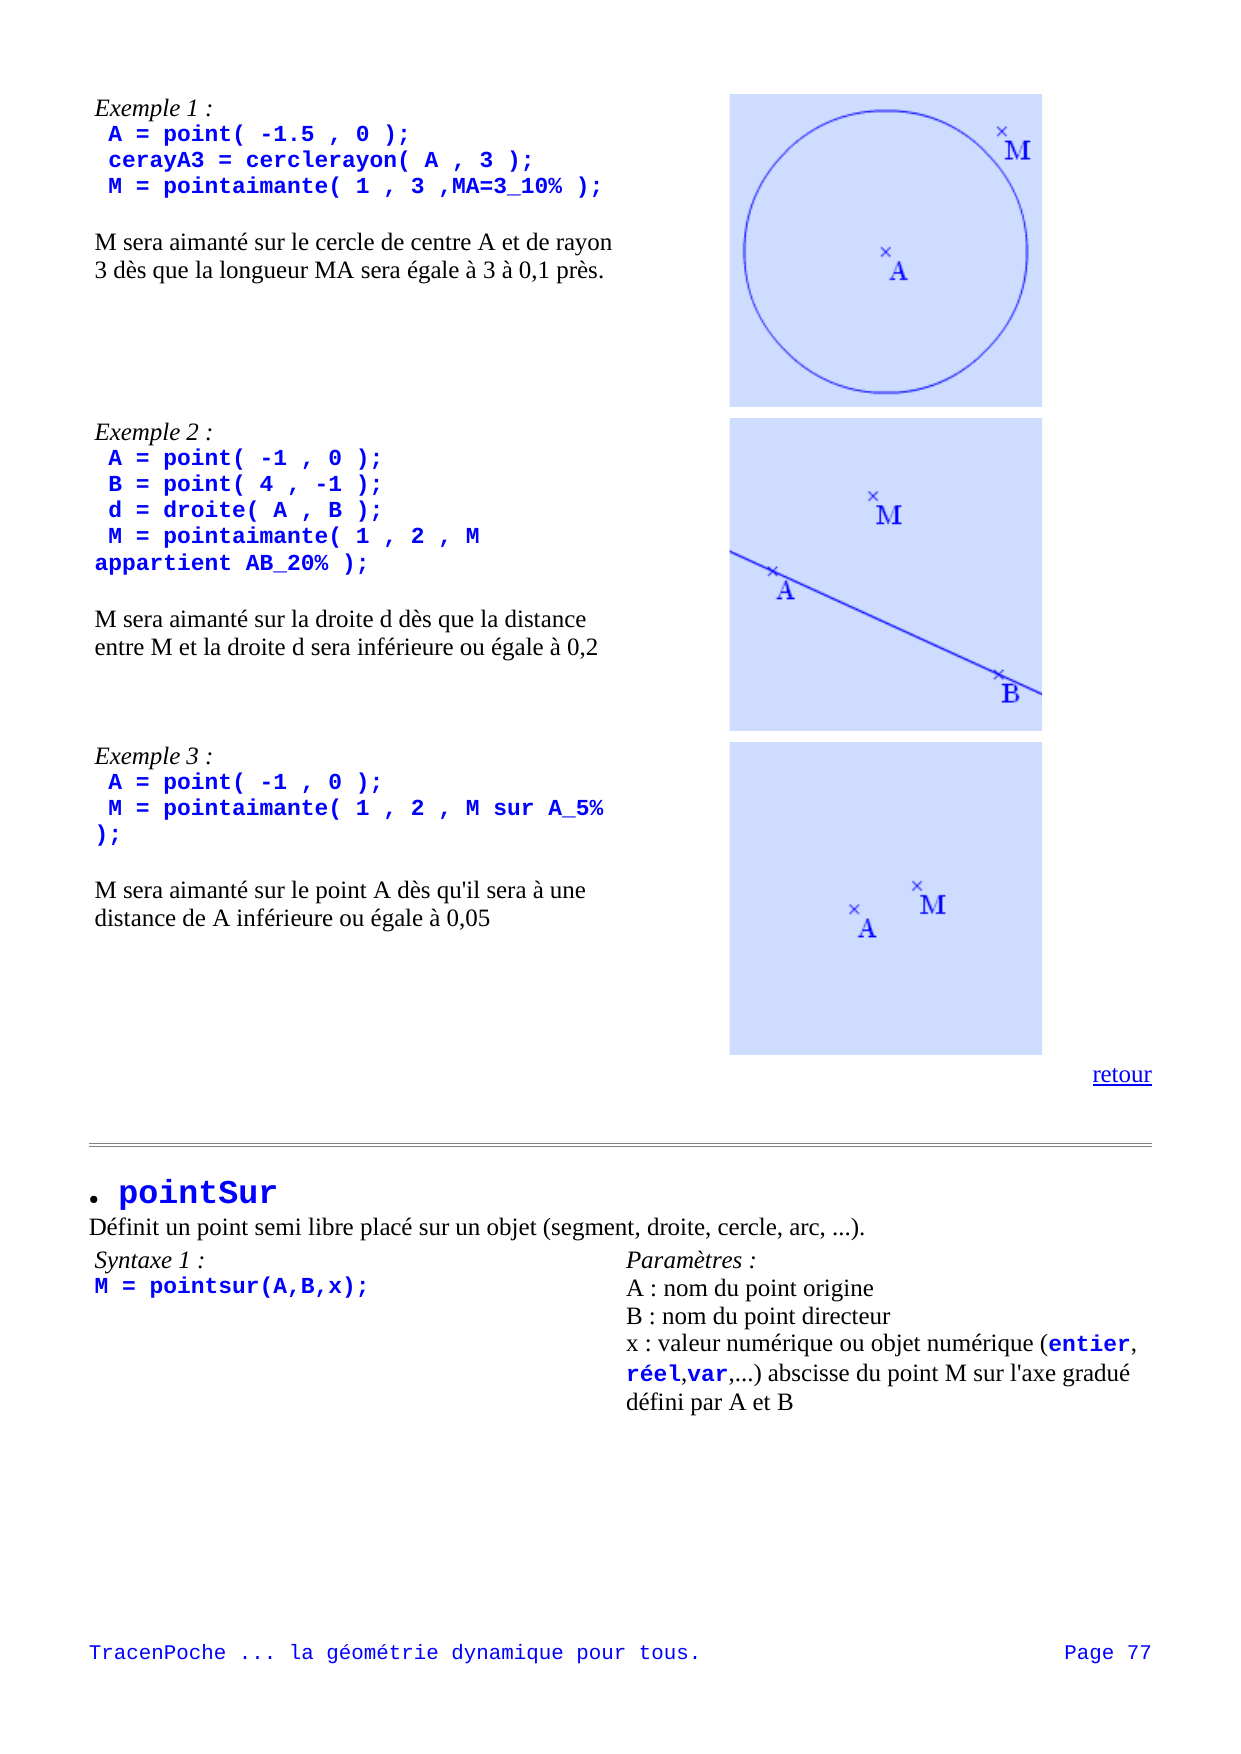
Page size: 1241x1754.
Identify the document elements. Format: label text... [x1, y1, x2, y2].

picture [729, 94, 1043, 407]
table_header Paramètres : A : nom du point origine B : nom du point directeur x : valeur numérique ou objet numérique (entier, réel,var,...) abscisse du point M sur l'axe gradué défini par A et B [620, 1241, 1152, 1422]
table_header Syntaxe 1 : M = pointsur(A,B,x); [89, 1241, 620, 1422]
table_cell [620, 89, 1152, 412]
table_cell Exemple 2 : A = point( -1 , 0 ); B = point( 4 , -1 ); d = droite( A , B ); M = pointaimante( 1 , 2 , M appartient AB_20% ); M sera aimanté sur la droite d dès que la distance entre M et la droite d sera inférieure ou égale à 0,2 [89, 413, 620, 736]
text retour [88, 1060, 1152, 1088]
picture [729, 742, 1043, 1055]
table_cell Exemple 3 : A = point( -1 , 0 ); M = pointaimante( 1 , 2 , M sur A_5% ); M sera aimanté sur le point A dès qu'il sera à une distance de A inférieure ou égale à 0,05 [89, 736, 620, 1060]
list pointSur [88, 1175, 1152, 1213]
table_cell Exemple 1 : A = point( -1.5 , 0 ); cerayA3 = cerclerayon( A , 3 ); M = pointaimante( 1 , 3 ,MA=3_10% ); M sera aimanté sur le cercle de centre A et de rayon 3 dès que la longueur MA sera égale à 3 à 0,1 près. [89, 89, 620, 412]
table_cell [620, 413, 1152, 736]
text Définit un point semi libre placé sur un objet (segment, droite, cercle, arc, ...). [88, 1213, 1152, 1241]
table_cell [620, 736, 1152, 1060]
picture [729, 418, 1043, 731]
